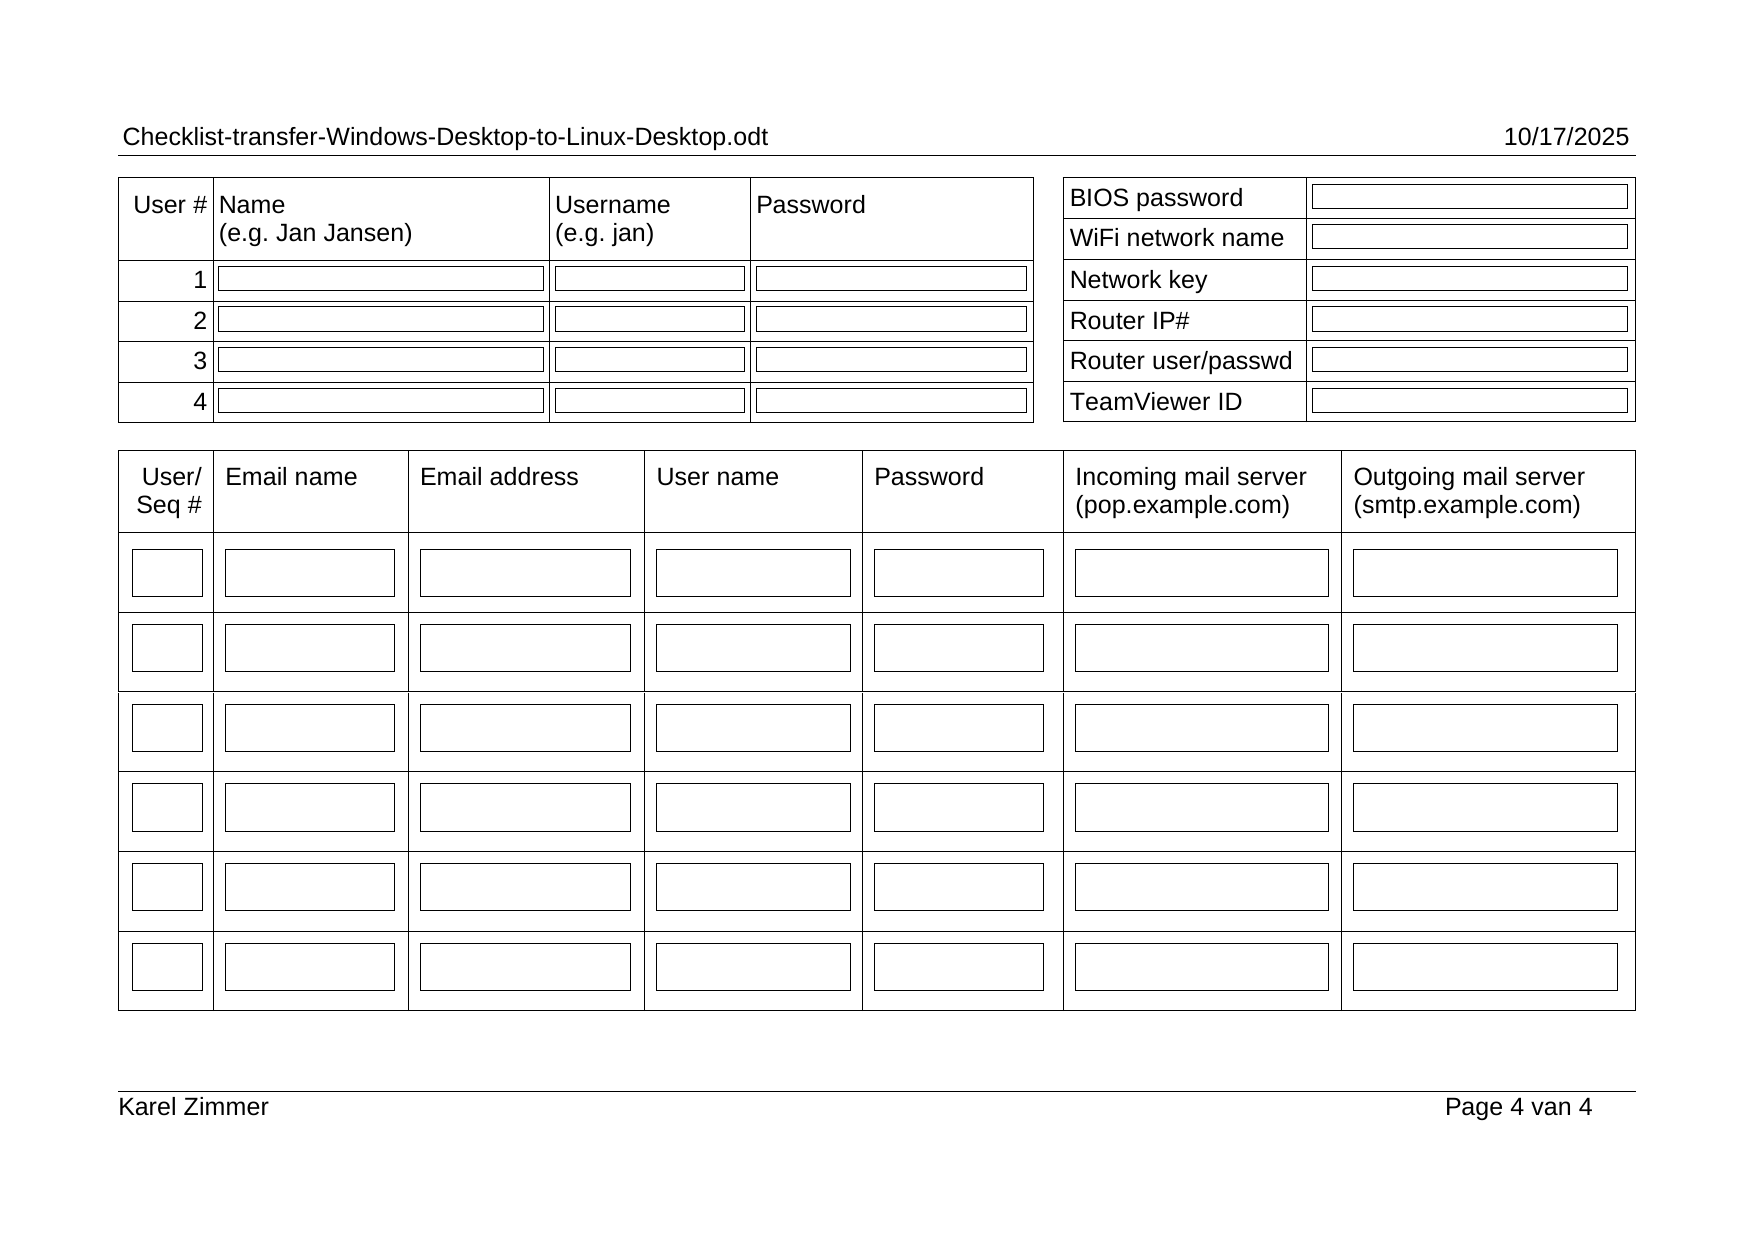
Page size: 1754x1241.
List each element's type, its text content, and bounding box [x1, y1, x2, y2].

table_cell [1307, 260, 1635, 300]
table_cell [863, 613, 1063, 691]
table_cell [863, 533, 1063, 612]
table_header Name (e.g. Jan Jansen) [214, 178, 549, 260]
table_cell [1342, 772, 1635, 851]
table_cell [550, 261, 750, 301]
table_cell [550, 302, 750, 341]
table_cell [1034, 301, 1063, 341]
table_cell [409, 772, 644, 851]
table_header Email address [409, 451, 644, 532]
table_cell [645, 852, 862, 931]
table_cell [1342, 693, 1635, 771]
table_cell 3 [119, 342, 213, 382]
table_cell [1307, 219, 1635, 259]
table_header Username (e.g. jan) [550, 178, 750, 260]
table_cell [645, 693, 862, 771]
table_cell [1064, 693, 1341, 771]
table_cell [409, 613, 644, 691]
table_cell [863, 852, 1063, 931]
table_cell [1034, 260, 1063, 301]
table_cell [863, 772, 1063, 851]
table_cell [645, 772, 862, 851]
table_cell [550, 342, 750, 382]
table_header User/Seq # [119, 451, 213, 532]
table_cell [214, 693, 408, 771]
table_header User name [645, 451, 862, 532]
table_cell [1034, 382, 1063, 422]
table_header [1034, 177, 1063, 219]
table_cell [214, 772, 408, 851]
table_cell [1307, 341, 1635, 381]
table_header Email name [214, 451, 408, 532]
table_cell [1064, 613, 1341, 691]
table_header Outgoing mail server (smtp.example.com) [1342, 451, 1635, 532]
table_cell [119, 613, 213, 691]
table_cell Network key [1064, 260, 1306, 300]
table_cell [214, 302, 549, 341]
table_cell [1064, 932, 1341, 1010]
table_header Password [751, 178, 1033, 260]
table_cell [751, 342, 1033, 382]
table_cell [645, 533, 862, 612]
table_cell [863, 693, 1063, 771]
table_cell [409, 932, 644, 1010]
table_cell [1342, 932, 1635, 1010]
table_cell [645, 932, 862, 1010]
table_cell [1307, 382, 1635, 421]
table_cell [214, 383, 549, 422]
table_cell [1307, 301, 1635, 340]
table_cell [751, 261, 1033, 301]
table_header BIOS password [1064, 178, 1306, 218]
table_cell [214, 261, 549, 301]
table_cell [214, 613, 408, 691]
table_cell [1342, 533, 1635, 612]
table_cell [1034, 341, 1063, 382]
table_cell [1342, 852, 1635, 931]
table_cell [1064, 852, 1341, 931]
table_cell [751, 302, 1033, 341]
table_cell [214, 533, 408, 612]
table_cell Router user/passwd [1064, 341, 1306, 381]
table_cell [214, 932, 408, 1010]
table_cell 1 [119, 261, 213, 301]
table_cell [119, 932, 213, 1010]
table_cell [409, 852, 644, 931]
table_cell [645, 613, 862, 691]
table_cell [1064, 533, 1341, 612]
table_cell [119, 772, 213, 851]
table_cell [119, 533, 213, 612]
table_cell [1034, 219, 1063, 260]
table_cell 2 [119, 302, 213, 341]
table_cell [1342, 613, 1635, 691]
table_cell [1064, 772, 1341, 851]
table_cell [409, 533, 644, 612]
table_cell WiFi network name [1064, 219, 1306, 259]
table_cell [863, 932, 1063, 1010]
table_cell [214, 852, 408, 931]
table_cell [751, 383, 1033, 422]
table_header Incoming mail server (pop.example.com) [1064, 451, 1341, 532]
table_header User # [119, 178, 213, 260]
table_header Password [863, 451, 1063, 532]
table_cell [409, 693, 644, 771]
table_cell TeamViewer ID [1064, 382, 1306, 421]
table_cell [119, 852, 213, 931]
table_header [1307, 178, 1635, 218]
table_cell 4 [119, 383, 213, 422]
table_cell [214, 342, 549, 382]
table_cell [550, 383, 750, 422]
table_cell Router IP# [1064, 301, 1306, 340]
table_cell [119, 693, 213, 771]
